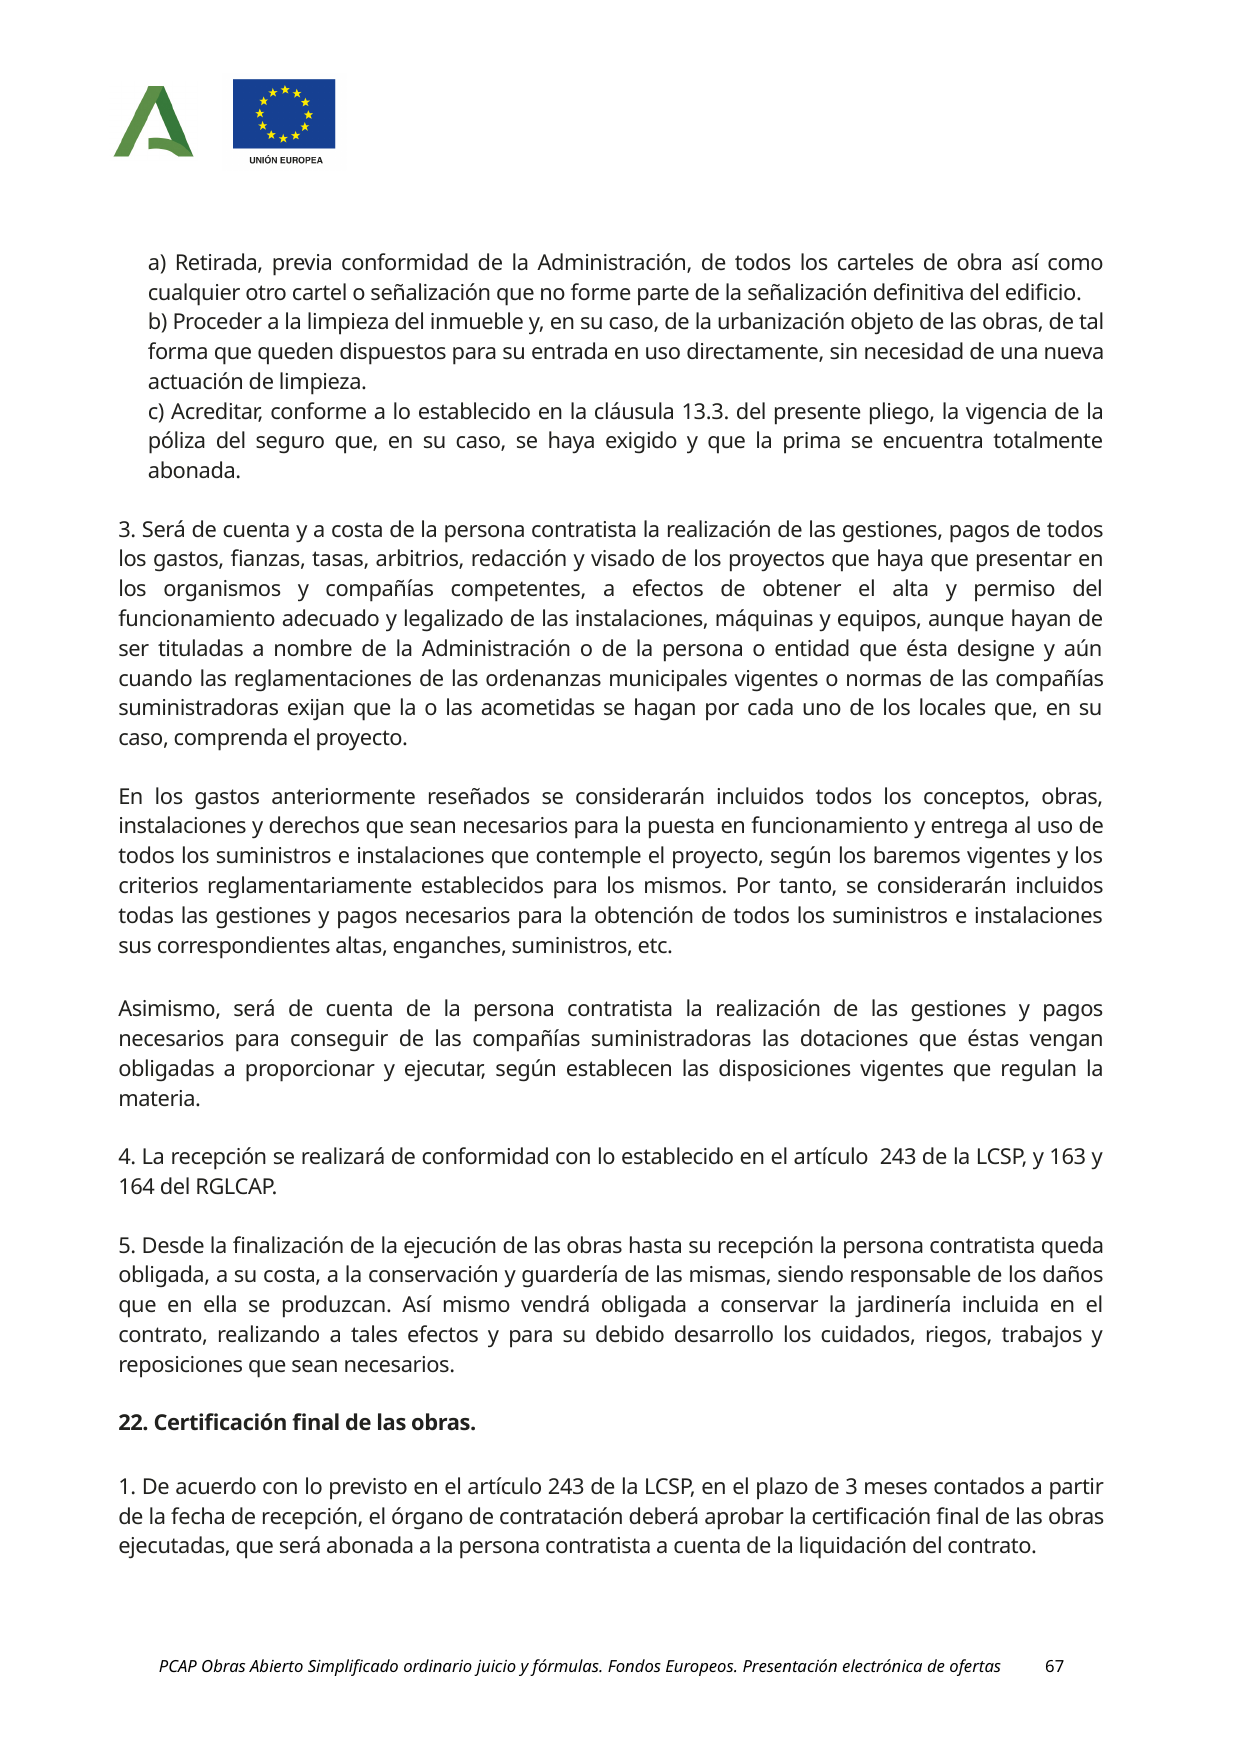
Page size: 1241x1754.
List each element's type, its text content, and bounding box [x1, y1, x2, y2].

picture [109, 81, 198, 161]
text a) Retirada, previa conformidad de la Administración, de todos los carteles de obra así como cualquier otro cartel o señalización que no forme parte de la señalización definitiva del edificio. [148, 247, 1104, 306]
text c) Acreditar, conforme a lo establecido en la cláusula 13.3. del presente pliego, la vigencia de la póliza del seguro que, en su caso, se haya exigido y que la prima se encuentra totalmente abonada. [148, 396, 1104, 485]
picture [221, 73, 347, 171]
text 22. Certificación final de las obras. [118, 1407, 1104, 1437]
text En los gastos anteriormente reseñados se considerarán incluidos todos los conceptos, obras, instalaciones y derechos que sean necesarios para la puesta en funcionamiento y entrega al uso de todos los suministros e instalaciones que contemple el proyecto, según los baremos vigentes y los criterios reglamentariamente establecidos para los mismos. Por tanto, se considerarán incluidos todas las gestiones y pagos necesarios para la obtención de todos los suministros e instalaciones sus correspondientes altas, enganches, suministros, etc. [118, 781, 1104, 959]
text 3. Será de cuenta y a costa de la persona contratista la realización de las gestiones, pagos de todos los gastos, fianzas, tasas, arbitrios, redacción y visado de los proyectos que haya que presentar en los organismos y compañías competentes, a efectos de obtener el alta y permiso del funcionamiento adecuado y legalizado de las instalaciones, máquinas y equipos, aunque hayan de ser tituladas a nombre de la Administración o de la persona o entidad que ésta designe y aún cuando las reglamentaciones de las ordenanzas municipales vigentes o normas de las compañías suministradoras exijan que la o las acometidas se hagan por cada uno de los locales que, en su caso, comprenda el proyecto. [118, 513, 1104, 752]
text 5. Desde la finalización de la ejecución de las obras hasta su recepción la persona contratista queda obligada, a su costa, a la conservación y guardería de las mismas, siendo responsable de los daños que en ella se produzcan. Así mismo vendrá obligada a conservar la jardinería incluida en el contrato, realizando a tales efectos y para su debido desarrollo los cuidados, riegos, trabajos y reposiciones que sean necesarios. [118, 1230, 1104, 1379]
text b) Proceder a la limpieza del inmueble y, en su caso, de la urbanización objeto de las obras, de tal forma que queden dispuestos para su entrada en uso directamente, sin necesidad de una nueva actuación de limpieza. [148, 306, 1104, 396]
text Asimismo, será de cuenta de la persona contratista la realización de las gestiones y pagos necesarios para conseguir de las compañías suministradoras las dotaciones que éstas vengan obligadas a proporcionar y ejecutar, según establecen las disposiciones vigentes que regulan la materia. [118, 993, 1104, 1113]
text 1. De acuerdo con lo previsto en el artículo 243 de la LCSP, en el plazo de 3 meses contados a partir de la fecha de recepción, el órgano de contratación deberá aprobar la certificación final de las obras ejecutadas, que será abonada a la persona contratista a cuenta de la liquidación del contrato. [118, 1471, 1104, 1560]
text 4. La recepción se realizará de conformidad con lo establecido en el artículo 243 de la LCSP, y 163 y 164 del RGLCAP. [118, 1141, 1104, 1201]
